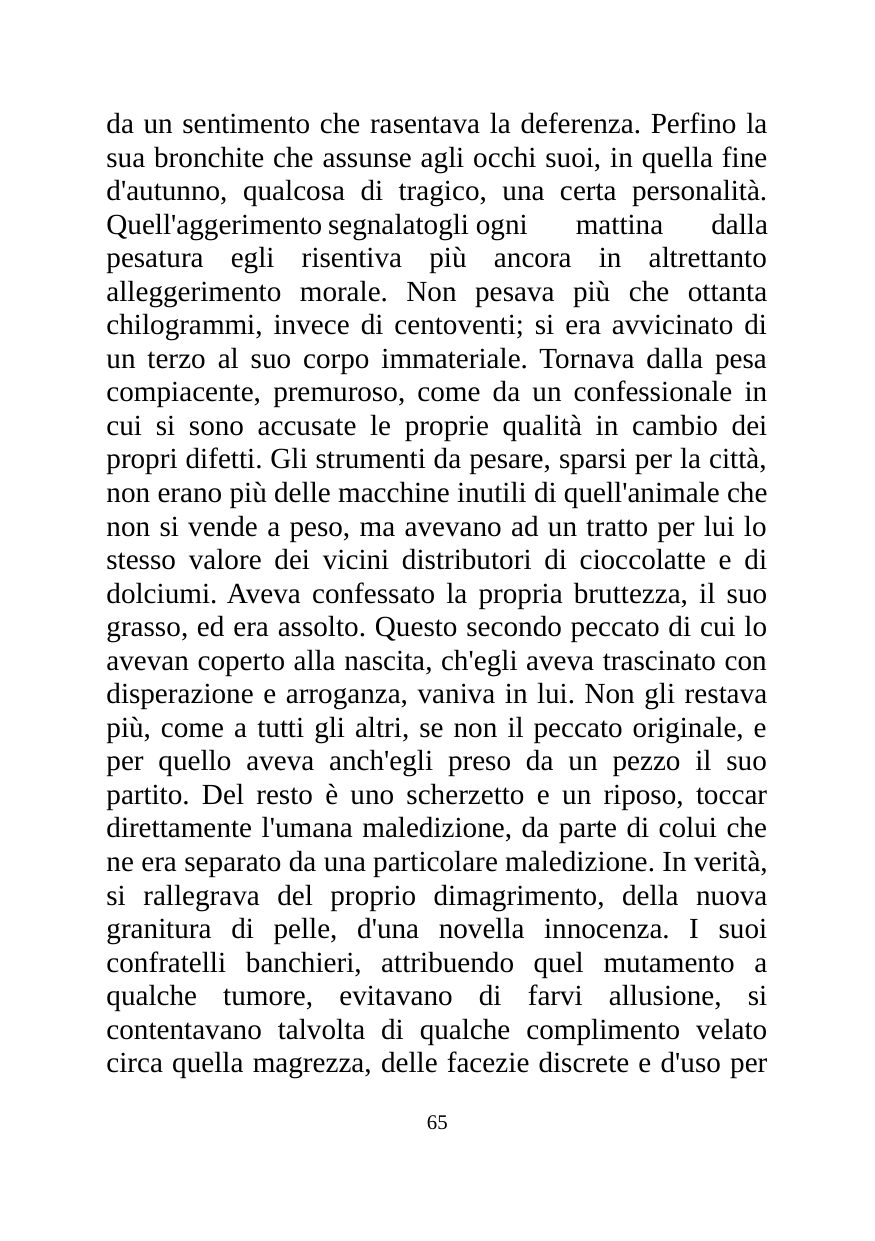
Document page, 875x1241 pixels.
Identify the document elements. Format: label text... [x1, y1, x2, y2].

text da un sentimento che rasentava la deferenza. Perfino la sua bronchite che assunse agli occhi suoi, in quella fine d'autunno, qualcosa di tragico, una certa personalità. Quell'aggerimento segnalatogli ogni mattina dalla pesatura egli risentiva più ancora in altrettanto alleggerimento morale. Non pesava più che ottanta chilogrammi, invece di centoventi; si era avvicinato di un terzo al suo corpo immateriale. Tornava dalla pesa compiacente, premuroso, come da un confessionale in cui si sono accusate le proprie qualità in cambio dei propri difetti. Gli strumenti da pesare, sparsi per la città, non erano più delle macchine inutili di quell'animale che non si vende a peso, ma avevano ad un tratto per lui lo stesso valore dei vicini distributori di cioccolatte e di dolciumi. Aveva confessato la propria bruttezza, il suo grasso, ed era assolto. Questo secondo peccato di cui lo avevan coperto alla nascita, ch'egli aveva trascinato con disperazione e arroganza, vaniva in lui. Non gli restava più, come a tutti gli altri, se non il peccato originale, e per quello aveva anch'egli preso da un pezzo il suo partito. Del resto è uno scherzetto e un riposo, toccar direttamente l'umana maledizione, da parte di colui che ne era separato da una particolare maledizione. In verità, si rallegrava del proprio dimagrimento, della nuova granitura di pelle, d'una novella innocenza. I suoi confratelli banchieri, attribuendo quel mutamento a qualche tumore, evitavano di farvi allusione, si contentavano talvolta di qualche complimento velato circa quella magrezza, delle facezie discrete e d'uso per [106, 106, 768, 1079]
